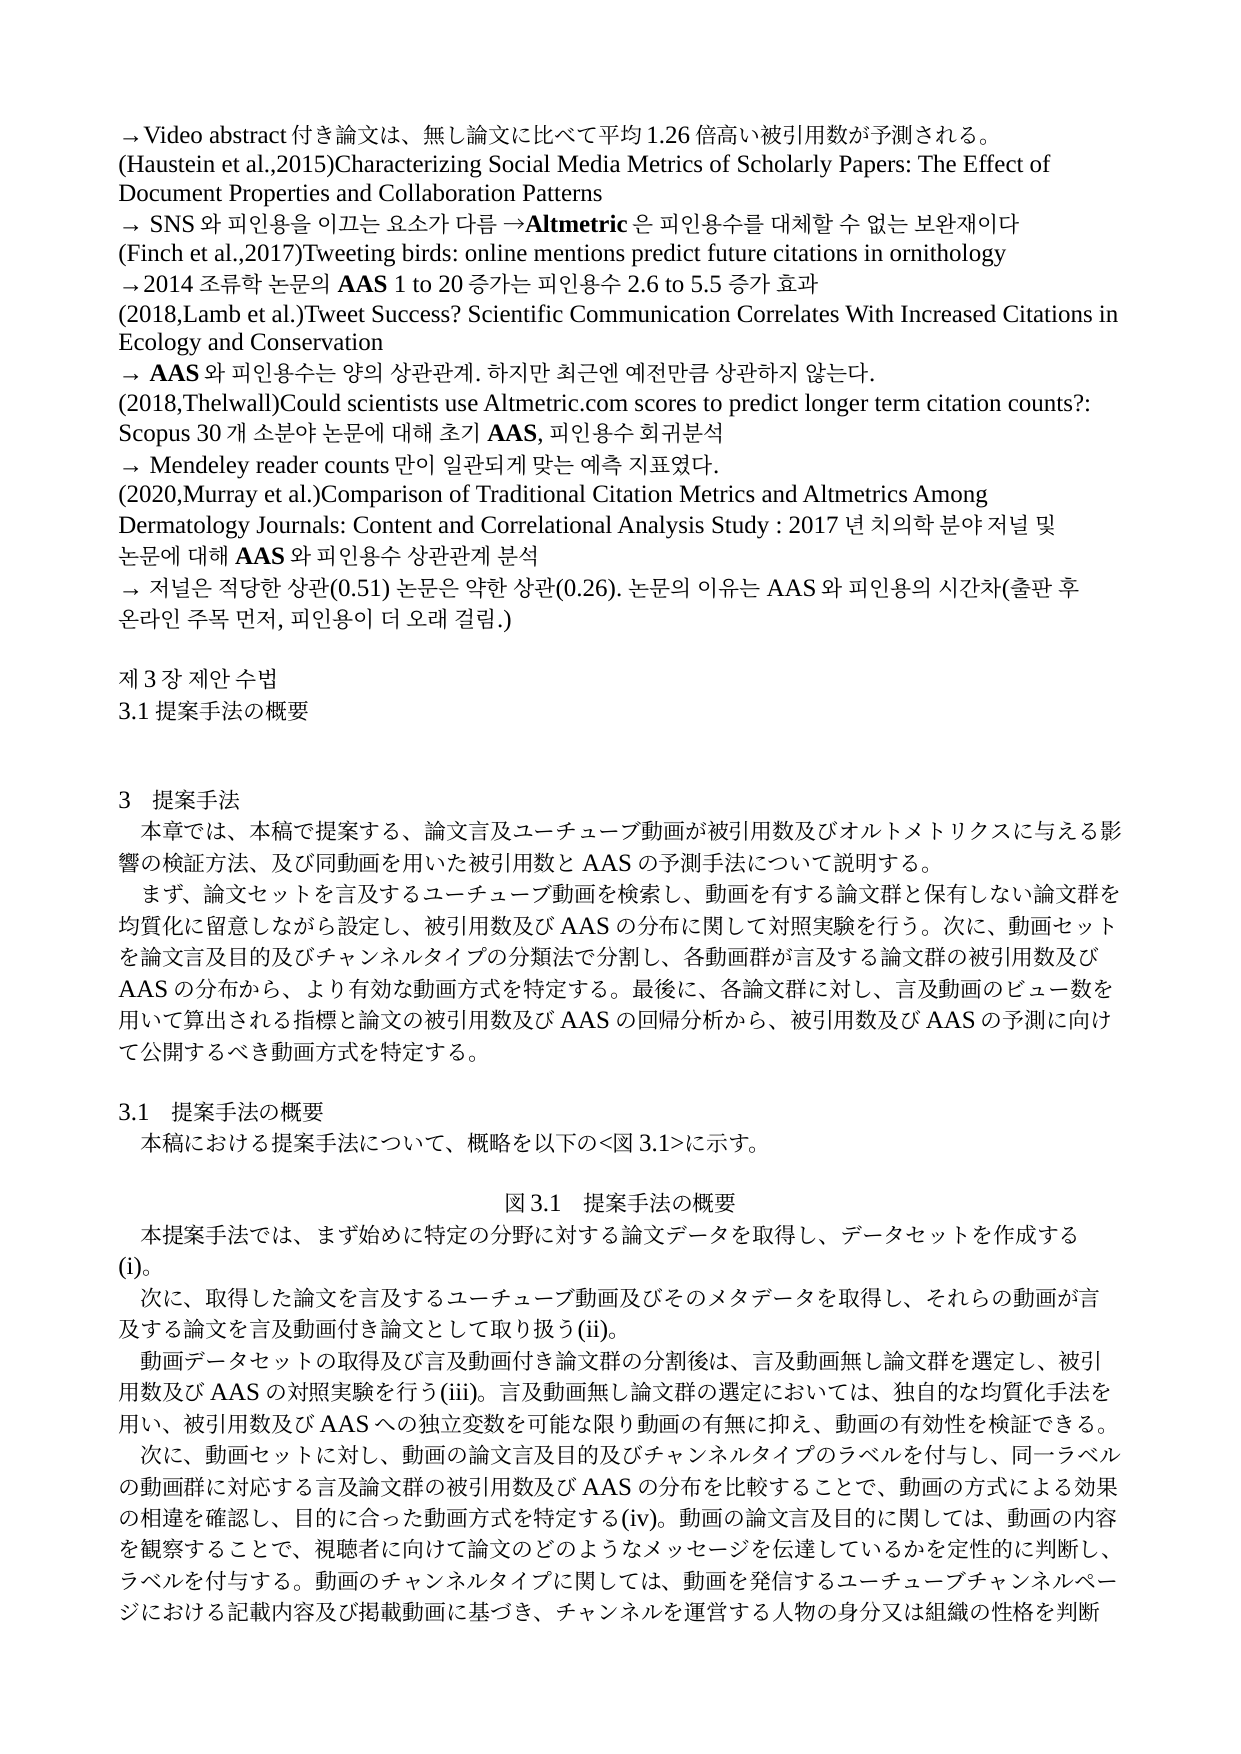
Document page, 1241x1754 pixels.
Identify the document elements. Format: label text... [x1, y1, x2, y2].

text 次に、動画セットに対し、動画の論文言及目的及びチャンネルタイプのラベルを付与し、同一ラベルの動画群に対応する言及論文群の被引用数及びAASの分布を比較することで、動画の方式による効果の相違を確認し、目的に合った動画方式を特定する(iv)。動画の論文言及目的に関しては、動画の内容を観察することで、視聴者に向けて論文のどのようなメッセージを伝達しているかを定性的に判断し、ラベルを付与する。動画のチャンネルタイプに関しては、動画を発信するユーチューブチャンネルページにおける記載内容及び掲載動画に基づき、チャンネルを運営する人物の身分又は組織の性格を判断 [118, 1438, 1122, 1627]
text 図3.1 提案手法の概要 [118, 1187, 1122, 1218]
text 動画データセットの取得及び言及動画付き論文群の分割後は、言及動画無し論文群を選定し、被引用数及びAASの対照実験を行う(iii)。言及動画無し論文群の選定においては、独自的な均質化手法を用い、被引用数及びAASへの独立変数を可能な限り動画の有無に抑え、動画の有効性を検証できる。 [118, 1344, 1122, 1438]
text 제3장 제안 수법 [118, 663, 1122, 694]
text → Mendeley reader counts만이 일관되게 맞는 예측 지표였다. [118, 448, 1122, 479]
text → 저널은 적당한 상관(0.51) 논문은 약한 상관(0.26). 논문의 이유는 AAS와 피인용의 시간차(출판 후 온라인 주목 먼저, 피인용이 더 오래 걸림.) [118, 571, 1122, 634]
text 3 提案手法 [118, 783, 1122, 814]
text (Haustein et al.,2015)Characterizing Social Media Metrics of Scholarly Papers: The Effect of Document Properties and Collaboration Patterns [118, 149, 1122, 207]
text (Finch et al.,2017)Tweeting birds: online mentions predict future citations in ornithology [118, 238, 1122, 267]
text → SNS와 피인용을 이끄는 요소가 다름 →Altmetric은 피인용수를 대체할 수 없는 보완재이다 [118, 207, 1122, 238]
text (2018,Thelwall)Could scientists use Altmetric.com scores to predict longer term citation counts?: Scopus 30개 소분야 논문에 대해 초기 AAS, 피인용수 회귀분석 [118, 388, 1122, 448]
text →Video abstract付き論文は、無し論文に比べて平均1.26倍高い被引用数が予測される。 [118, 118, 1122, 149]
text 次に、取得した論文を言及するユーチューブ動画及びそのメタデータを取得し、それらの動画が言及する論文を言及動画付き論文として取り扱う(ii)。 [118, 1281, 1122, 1344]
text まず、論文セットを言及するユーチューブ動画を検索し、動画を有する論文群と保有しない論文群を均質化に留意しながら設定し、被引用数及びAASの分布に関して対照実験を行う。次に、動画セットを論文言及目的及びチャンネルタイプの分類法で分割し、各動画群が言及する論文群の被引用数及びAASの分布から、より有効な動画方式を特定する。最後に、各論文群に対し、言及動画のビュー数を用いて算出される指標と論文の被引用数及びAASの回帰分析から、被引用数及びAASの予測に向けて公開するべき動画方式を特定する。 [118, 877, 1122, 1066]
text 3.1 提案手法の概要 [118, 1095, 1122, 1126]
text (2020,Murray et al.)Comparison of Traditional Citation Metrics and Altmetrics Among Dermatology Journals: Content and Correlational Analysis Study : 2017년 치의학 분야 저널 및 논문에 대해 AAS와 피인용수 상관관계 분석 [118, 479, 1122, 571]
text 本提案手法では、まず始めに特定の分野に対する論文データを取得し、データセットを作成する(i)。 [118, 1218, 1122, 1281]
text →2014 조류학 논문의 AAS 1 to 20증가는 피인용수 2.6 to 5.5 증가 효과 [118, 267, 1122, 299]
text 本章では、本稿で提案する、論文言及ユーチューブ動画が被引用数及びオルトメトリクスに与える影響の検証方法、及び同動画を用いた被引用数とAASの予測手法について説明する。 [118, 814, 1122, 877]
text 本稿における提案手法について、概略を以下の<図3.1>に示す。 [118, 1126, 1122, 1158]
text (2018,Lamb et al.)Tweet Success? Scientific Communication Correlates With Increased Citations in Ecology and Conservation [118, 299, 1122, 356]
text → AAS와 피인용수는 양의 상관관계. 하지만 최근엔 예전만큼 상관하지 않는다. [118, 356, 1122, 388]
text 3.1 提案手法の概要 [118, 694, 1122, 726]
